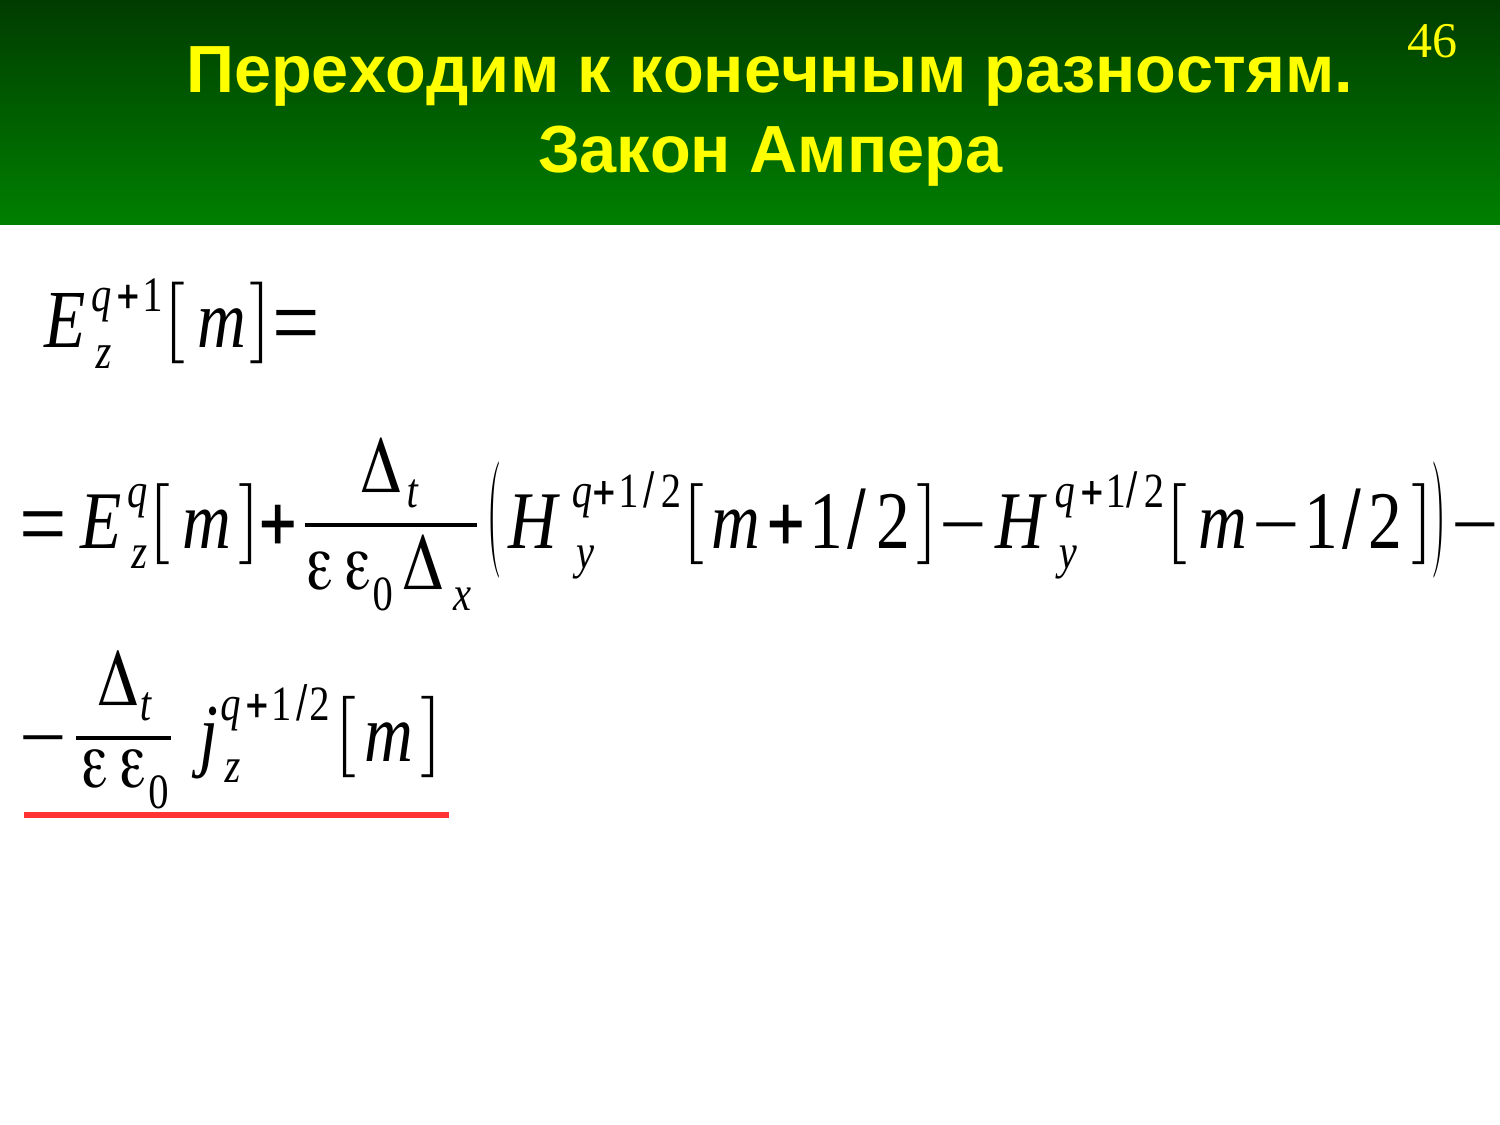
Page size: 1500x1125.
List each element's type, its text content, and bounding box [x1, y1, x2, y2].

chart [0, 430, 1500, 621]
chart [23, 265, 341, 381]
title Переходим к конечным разностям. Закон Ампера [100, 7, 1441, 204]
chart [0, 643, 454, 817]
